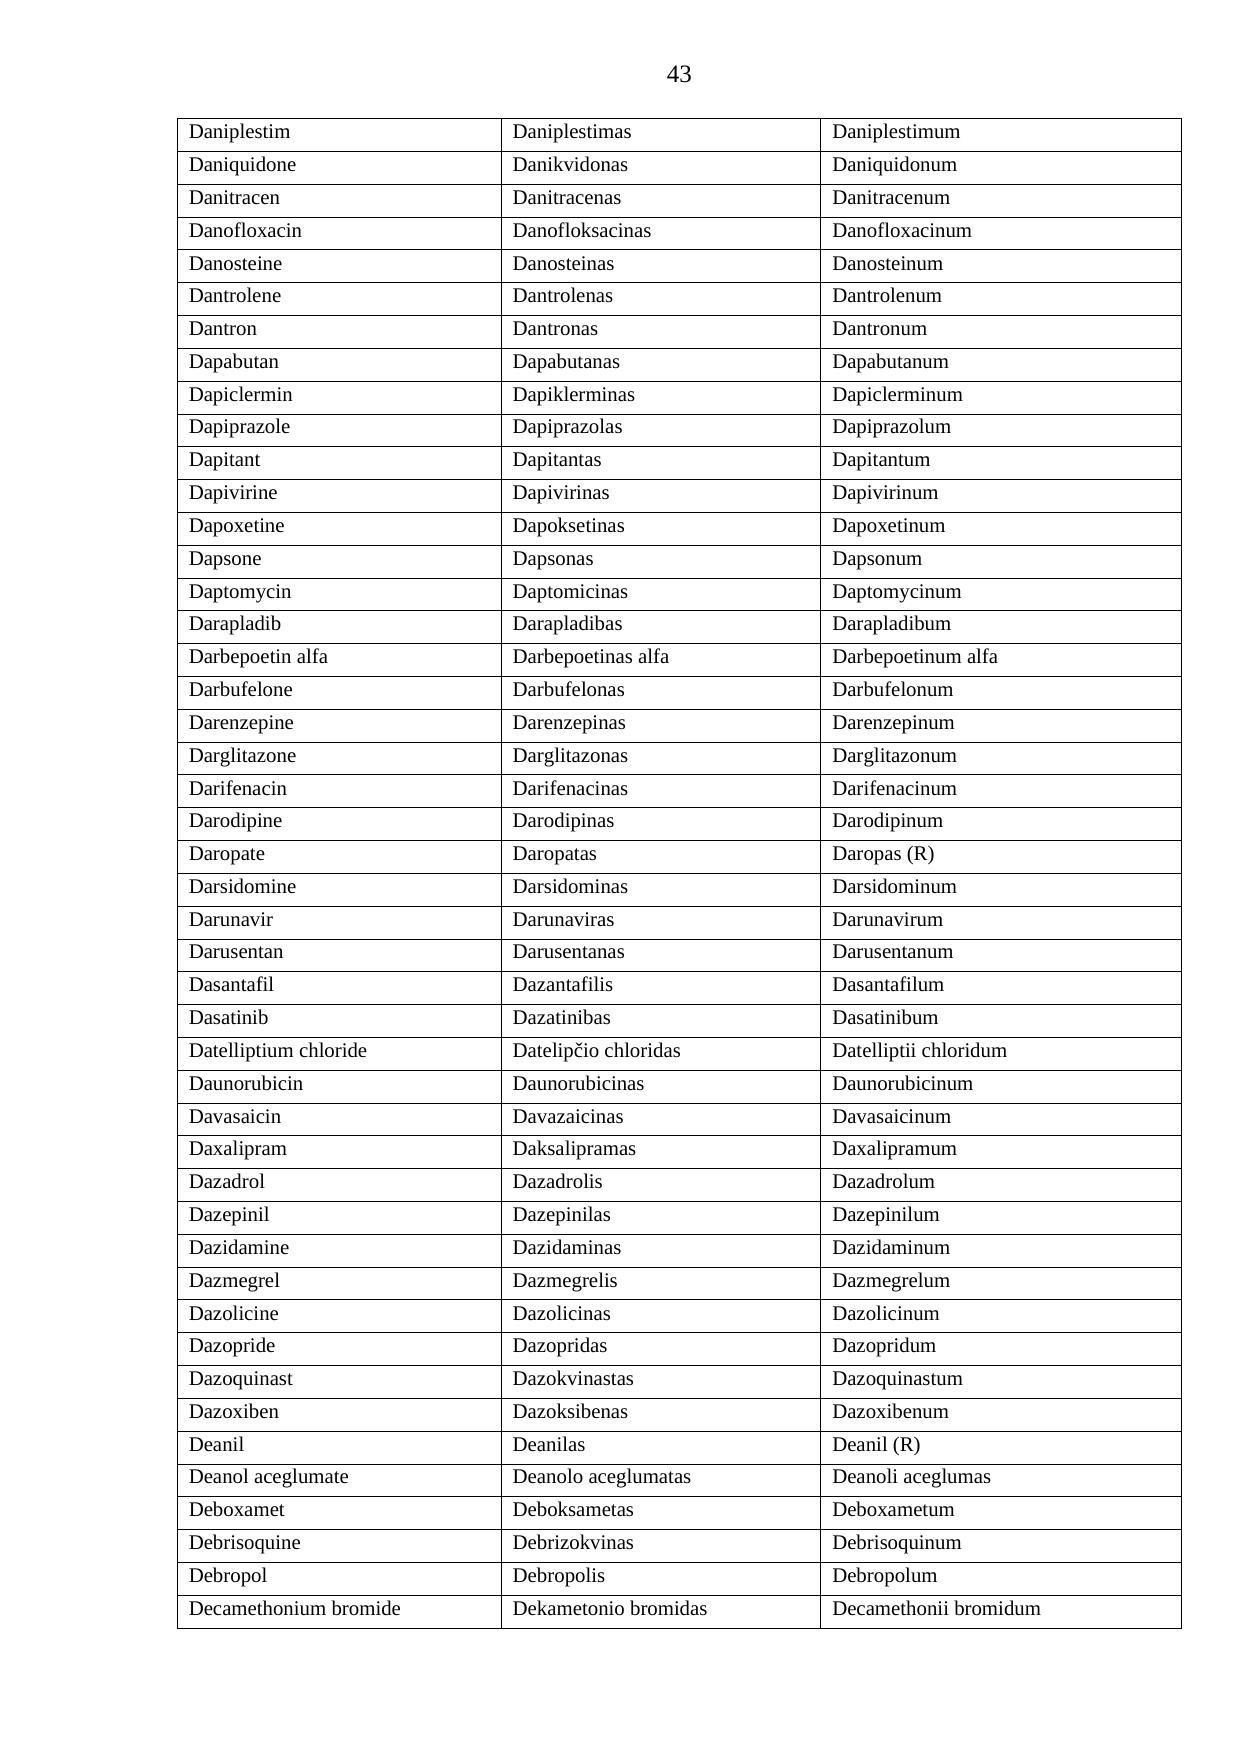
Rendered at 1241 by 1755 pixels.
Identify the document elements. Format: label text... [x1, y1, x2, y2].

table_cell Dantrolenum [821, 283, 1181, 315]
table_cell Daptomicinas [502, 579, 820, 610]
table_cell Daropas (R) [821, 841, 1181, 873]
table_cell Dazopride [178, 1333, 501, 1365]
table_cell Dasantafilum [821, 972, 1181, 1004]
table_cell Dazokvinastas [502, 1366, 820, 1398]
table_cell Danosteinas [502, 250, 820, 282]
table_cell Debrizokvinas [502, 1530, 820, 1562]
table_cell Dazmegrel [178, 1268, 501, 1299]
table_cell Deanol aceglumate [178, 1465, 501, 1496]
table_cell Dazoxiben [178, 1399, 501, 1431]
table_cell Debrisoquinum [821, 1530, 1181, 1562]
table_cell Dapiklerminas [502, 382, 820, 413]
table_cell Daunorubicin [178, 1071, 501, 1102]
table_cell Dazoquinast [178, 1366, 501, 1398]
table_cell Deanolo aceglumatas [502, 1465, 820, 1496]
table_cell Dapsonas [502, 546, 820, 577]
table_cell Darunavirum [821, 907, 1181, 938]
table_cell Dazepinilas [502, 1202, 820, 1234]
table_cell Dazolicine [178, 1300, 501, 1332]
table_cell Dapivirine [178, 480, 501, 512]
table_cell Dazatinibas [502, 1005, 820, 1037]
table_cell Davazaicinas [502, 1104, 820, 1135]
table_cell Danofloxacin [178, 218, 501, 249]
table_cell Darifenacinum [821, 775, 1181, 807]
table_cell Darsidominum [821, 874, 1181, 906]
table_cell Deanoli aceglumas [821, 1465, 1181, 1496]
table_cell Danosteinum [821, 250, 1181, 282]
table_cell Darapladib [178, 611, 501, 643]
table_cell Darapladibum [821, 611, 1181, 643]
table_cell Dantronas [502, 316, 820, 348]
table_cell Datelliptii chloridum [821, 1038, 1181, 1070]
table_cell Deanil (R) [821, 1432, 1181, 1463]
table_cell Dapoxetinum [821, 513, 1181, 545]
table_cell Dasantafil [178, 972, 501, 1004]
table_cell Datelliptium chloride [178, 1038, 501, 1070]
table_cell Dapiprazolum [821, 415, 1181, 446]
table_cell Darsidomine [178, 874, 501, 906]
table_cell Deboksametas [502, 1497, 820, 1529]
table_cell Dapitant [178, 447, 501, 479]
table_cell Dazadrolum [821, 1169, 1181, 1201]
table_cell Darenzepinum [821, 710, 1181, 742]
table_cell Darusentanum [821, 940, 1181, 971]
table_cell Deanilas [502, 1432, 820, 1463]
table_cell Dazantafilis [502, 972, 820, 1004]
table_cell Darifenacinas [502, 775, 820, 807]
table_cell Darenzepinas [502, 710, 820, 742]
table_cell Dekametonio bromidas [502, 1596, 820, 1627]
table_cell Danofloksacinas [502, 218, 820, 249]
table_cell Darbepoetinas alfa [502, 644, 820, 676]
table_cell Daniquidonum [821, 152, 1181, 184]
table_cell Darodipinum [821, 808, 1181, 840]
table_cell Daunorubicinum [821, 1071, 1181, 1102]
table_cell Danosteine [178, 250, 501, 282]
table_cell Darifenacin [178, 775, 501, 807]
table_cell Darbepoetinum alfa [821, 644, 1181, 676]
table_cell Datelipčio chloridas [502, 1038, 820, 1070]
table_cell Dantrolenas [502, 283, 820, 315]
table_cell Darbufelone [178, 677, 501, 709]
table_cell Dazepinil [178, 1202, 501, 1234]
table_cell Daropate [178, 841, 501, 873]
table_cell Dapiclermin [178, 382, 501, 413]
table_cell Danitracenum [821, 185, 1181, 217]
table_cell Daksalipramas [502, 1136, 820, 1168]
table_cell Dantrolene [178, 283, 501, 315]
table_cell Decamethonii bromidum [821, 1596, 1181, 1627]
table_cell Dazadrol [178, 1169, 501, 1201]
table_cell Danitracen [178, 185, 501, 217]
table_cell Dapivirinum [821, 480, 1181, 512]
table_cell Darglitazone [178, 743, 501, 774]
table_cell Darusentanas [502, 940, 820, 971]
table_cell Daxalipram [178, 1136, 501, 1168]
table_cell Danofloxacinum [821, 218, 1181, 249]
table_cell Darunaviras [502, 907, 820, 938]
table_cell Daptomycin [178, 579, 501, 610]
table_cell Dazoksibenas [502, 1399, 820, 1431]
table_cell Dapitantum [821, 447, 1181, 479]
table_cell Dapsonum [821, 546, 1181, 577]
table_cell Dapivirinas [502, 480, 820, 512]
table_cell Daunorubicinas [502, 1071, 820, 1102]
table_cell Daniplestimas [502, 119, 820, 151]
table_cell Darglitazonum [821, 743, 1181, 774]
table_cell Darunavir [178, 907, 501, 938]
table_cell Daptomycinum [821, 579, 1181, 610]
table_cell Dazoxibenum [821, 1399, 1181, 1431]
table_cell Deanil [178, 1432, 501, 1463]
table_cell Dazadrolis [502, 1169, 820, 1201]
table_cell Darbufelonum [821, 677, 1181, 709]
table_cell Darbepoetin alfa [178, 644, 501, 676]
table_cell Debropolum [821, 1563, 1181, 1595]
table_cell Deboxamet [178, 1497, 501, 1529]
table_cell Daropatas [502, 841, 820, 873]
table_cell Dazoquinastum [821, 1366, 1181, 1398]
table_cell Danikvidonas [502, 152, 820, 184]
table_cell Dapabutanum [821, 349, 1181, 381]
table_cell Davasaicin [178, 1104, 501, 1135]
table_cell Dasatinib [178, 1005, 501, 1037]
table_cell Dazidaminum [821, 1235, 1181, 1267]
table_cell Dapoxetine [178, 513, 501, 545]
table_cell Decamethonium bromide [178, 1596, 501, 1627]
table_cell Dantronum [821, 316, 1181, 348]
table_cell Debropol [178, 1563, 501, 1595]
table_cell Dazmegrelum [821, 1268, 1181, 1299]
table_cell Dazolicinas [502, 1300, 820, 1332]
table_cell Dapiprazolas [502, 415, 820, 446]
table_cell Dapoksetinas [502, 513, 820, 545]
table_cell Dazidaminas [502, 1235, 820, 1267]
table_cell Dazmegrelis [502, 1268, 820, 1299]
table_cell Darbufelonas [502, 677, 820, 709]
table_cell Dapabutan [178, 349, 501, 381]
table_cell Dazopridas [502, 1333, 820, 1365]
table_cell Debropolis [502, 1563, 820, 1595]
table_cell Dazolicinum [821, 1300, 1181, 1332]
table_cell Debrisoquine [178, 1530, 501, 1562]
table_cell Davasaicinum [821, 1104, 1181, 1135]
table_cell Daniquidone [178, 152, 501, 184]
table_cell Darglitazonas [502, 743, 820, 774]
table_cell Dapsone [178, 546, 501, 577]
table_cell Daniplestimum [821, 119, 1181, 151]
table_cell Darodipinas [502, 808, 820, 840]
table_cell Daniplestim [178, 119, 501, 151]
table_cell Darsidominas [502, 874, 820, 906]
table_cell Darodipine [178, 808, 501, 840]
table_cell Dapitantas [502, 447, 820, 479]
table_cell Dazidamine [178, 1235, 501, 1267]
table_cell Dantron [178, 316, 501, 348]
table_cell Darusentan [178, 940, 501, 971]
table_cell Dasatinibum [821, 1005, 1181, 1037]
table_cell Darapladibas [502, 611, 820, 643]
table_cell Dapabutanas [502, 349, 820, 381]
table_cell Dazopridum [821, 1333, 1181, 1365]
table_cell Deboxametum [821, 1497, 1181, 1529]
table_cell Dazepinilum [821, 1202, 1181, 1234]
table_cell Daxalipramum [821, 1136, 1181, 1168]
table_cell Dapiprazole [178, 415, 501, 446]
table_cell Dapiclerminum [821, 382, 1181, 413]
table_cell Darenzepine [178, 710, 501, 742]
table_cell Danitracenas [502, 185, 820, 217]
